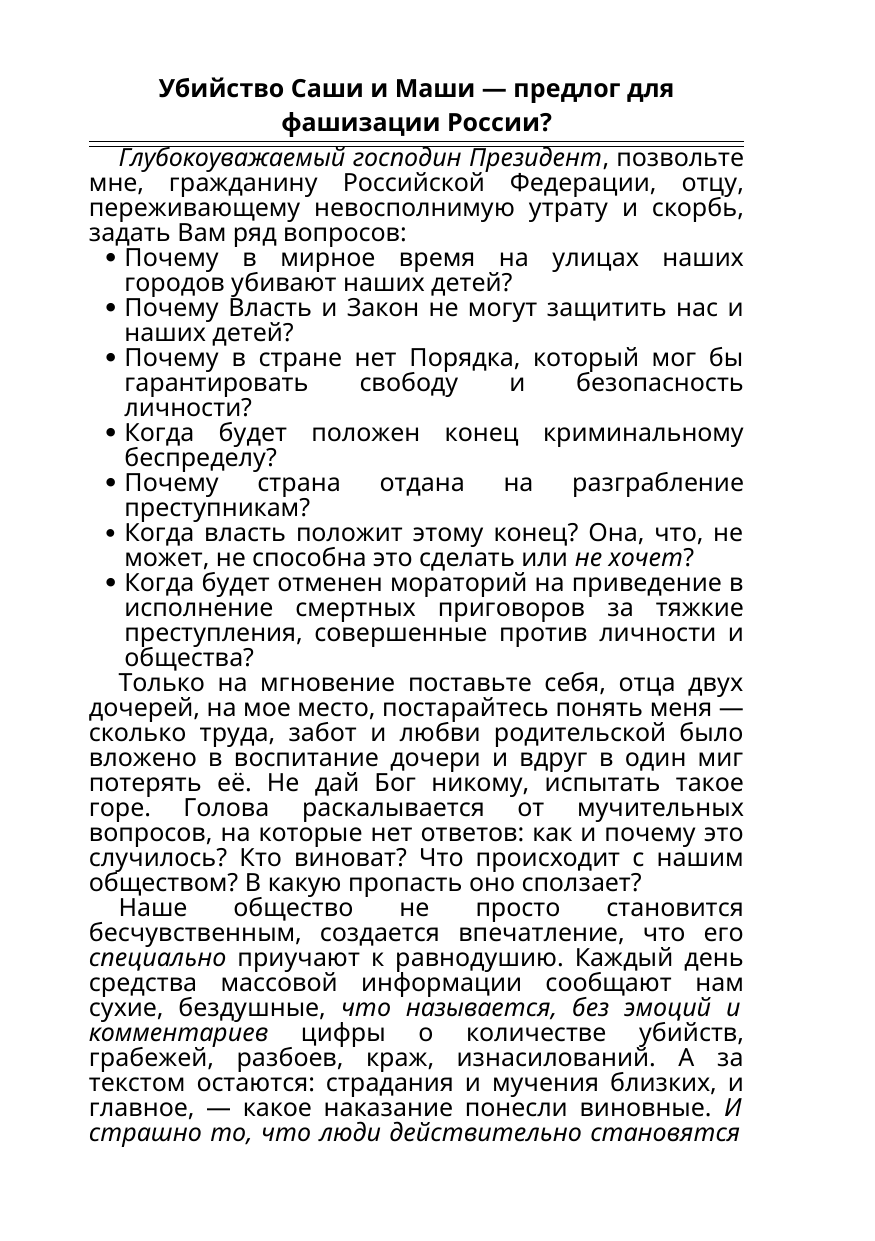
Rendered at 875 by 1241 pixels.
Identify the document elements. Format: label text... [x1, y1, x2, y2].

list Почему в мирное время на улицах наших городов убивают наших детей? [106, 246, 744, 296]
list Когда будет отменен мораторий на приведение в исполнение смертных приговоров за тяжкие преступления, совершенные против личности и общества? [106, 571, 744, 671]
list Почему страна отдана на разграбление преступникам? [106, 471, 744, 521]
text Глубокоуважаемый господин Президент, позвольте мне, гражданину Российской Федерации, отцу, переживающему невосполнимую утрату и скорбь, задать Вам ряд вопросов: [89, 147, 744, 246]
list Почему Власть и Закон не могут защитить нас и наших детей? [106, 296, 744, 346]
list Когда будет положен конец криминальному беспределу? [106, 421, 744, 471]
text Наше общество не просто становится бесчувственным, создается впечатление, что его специально приучают к равнодушию. Каждый день средства массовой информации сообщают нам сухие, бездушные, что называется, без эмоций и комментариев цифры о количестве убийств, грабежей, разбоев, краж, изнасилований. А за текстом остаются: страдания и мучения близких, и главное, — какое наказание понесли виновные. И страшно то, что люди действительно становятся [89, 896, 744, 1146]
list Почему в стране нет Порядка, который мог бы гарантировать свободу и безопасность личности? [106, 346, 744, 421]
text Только на мгновение поставьте себя, отца двух дочерей, на мое место, постарайтесь понять меня — сколько труда, забот и любви родительской было вложено в воспитание дочери и вдруг в один миг потерять её. Не дай Бог никому, испытать такое горе. Голова раскалывается от мучительных вопросов, на которые нет ответов: как и почему это случилось? Кто виноват? Что происходит с нашим обществом? В какую пропасть оно сползает? [89, 671, 744, 896]
list Когда власть положит этому конец? Она, что, не может, не способна это сделать или не хочет? [106, 521, 744, 571]
